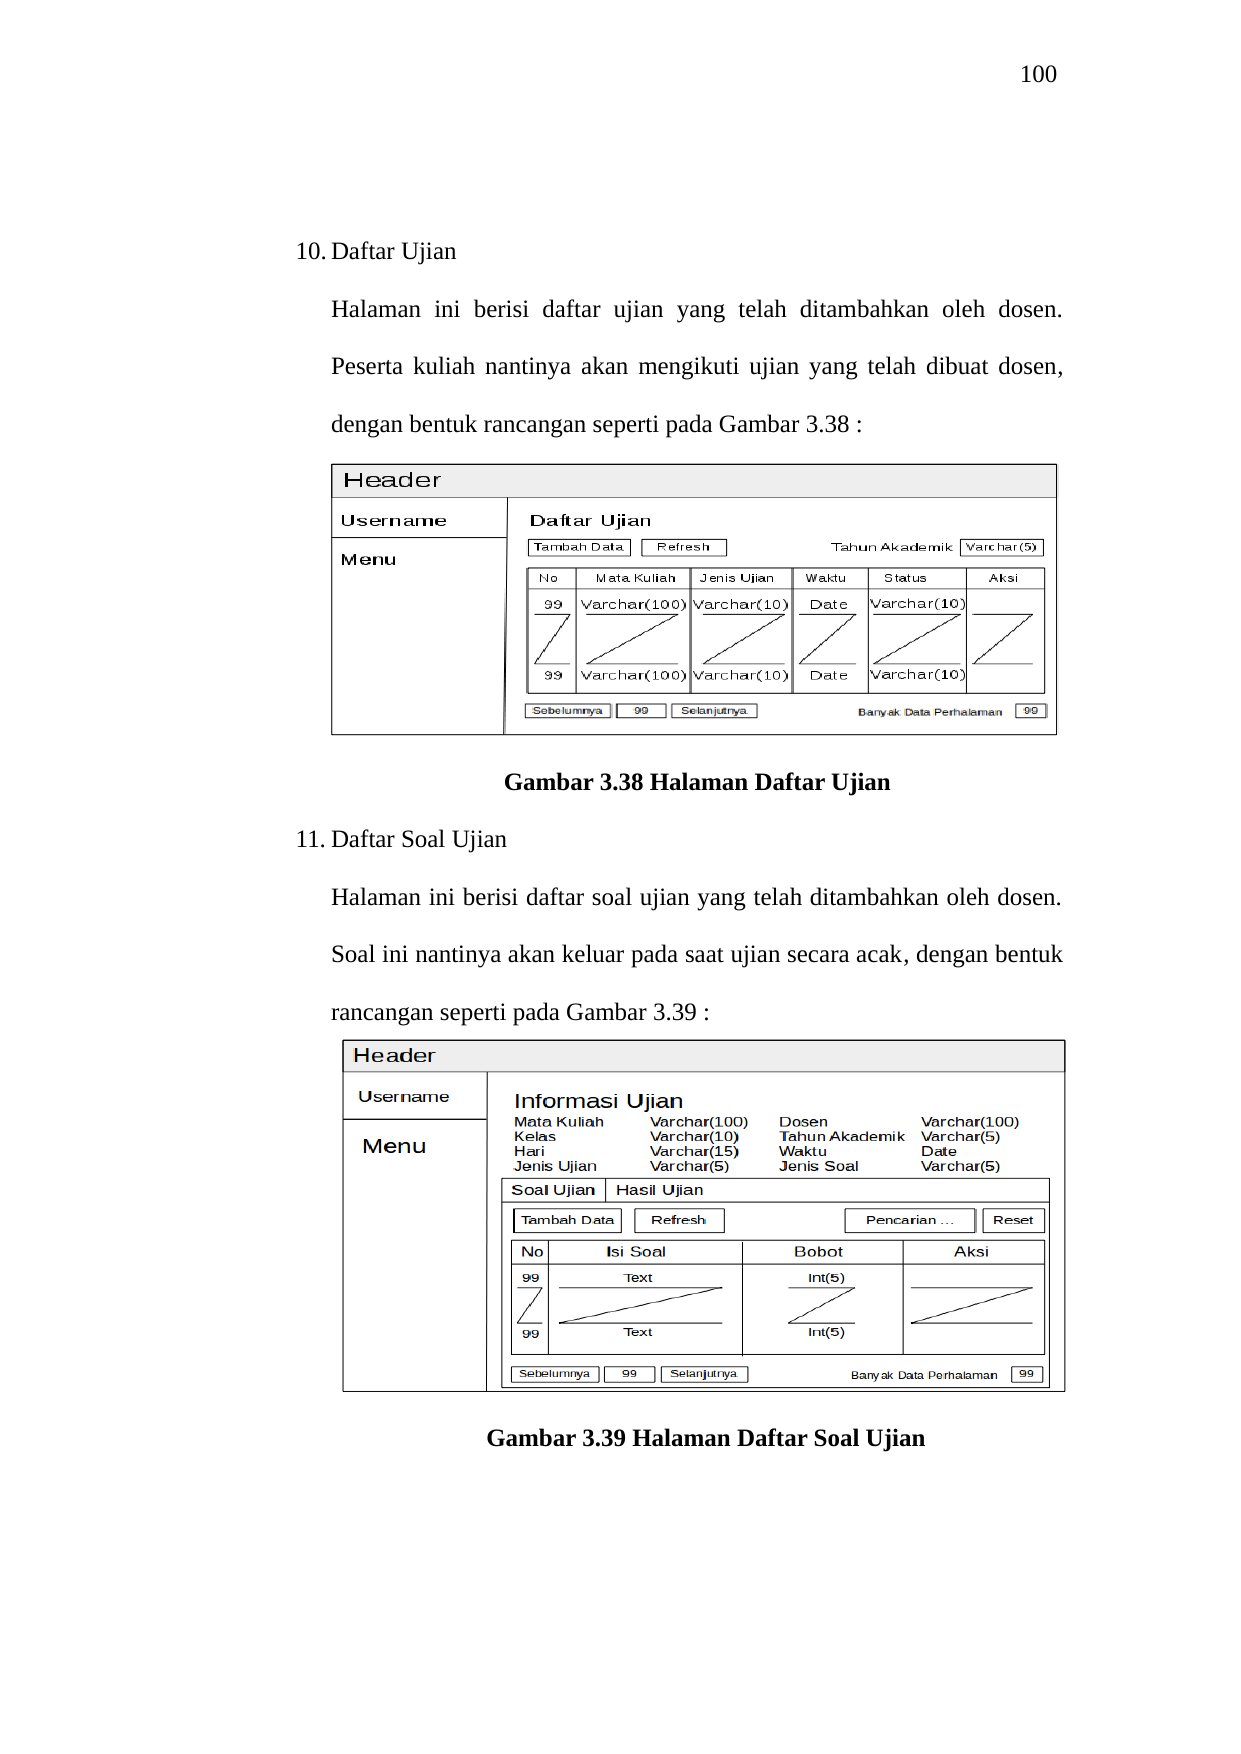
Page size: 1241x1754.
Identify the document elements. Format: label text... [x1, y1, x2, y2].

list Daftar Ujian [295, 236, 1063, 265]
picture [339, 1034, 1072, 1395]
list Gambar 3.38 Halaman Daftar Ujian [331, 738, 1063, 795]
picture [331, 460, 1064, 738]
list Daftar Soal Ujian [295, 738, 1063, 853]
list Halaman ini berisi daftar soal ujian yang telah ditambahkan oleh dosen. Soal ini nantinya akan keluar pada saat ujian secara acak, dengan bentuk rancangan seperti pada Gambar 3.39 : [295, 882, 1063, 1025]
list Halaman ini berisi daftar ujian yang telah ditambahkan oleh dosen. Peserta kuliah nantinya akan mengikuti ujian yang telah dibuat dosen, dengan bentuk rancangan seperti pada Gambar 3.38 : [295, 294, 1063, 437]
list Gambar 3.39 Halaman Daftar Soal Ujian [339, 1395, 1072, 1452]
